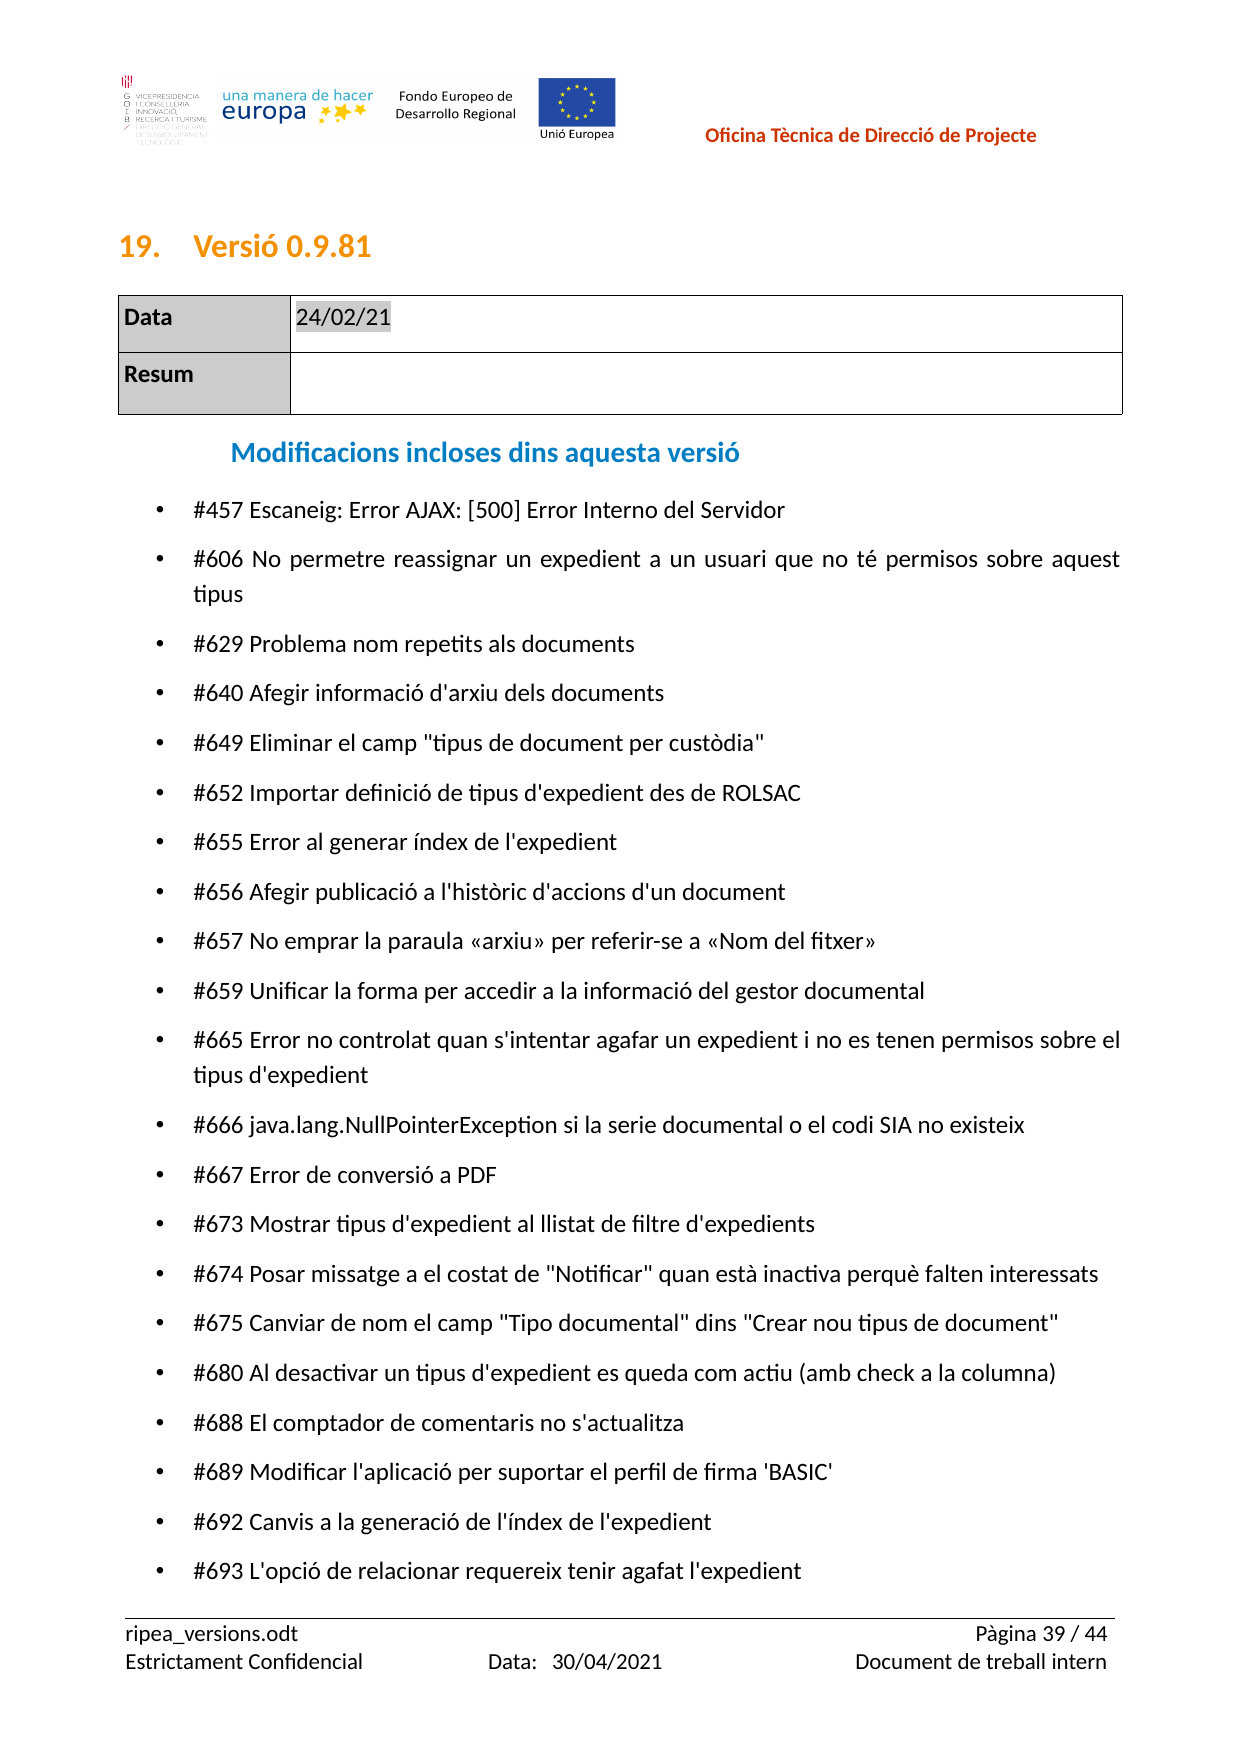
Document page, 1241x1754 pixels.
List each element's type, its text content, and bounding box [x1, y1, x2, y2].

list #688 El comptador de comentaris no s'actualitza [156, 1407, 1122, 1437]
list #674 Posar missatge a el costat de "Notificar" quan està inactiva perquè falten interessats [156, 1258, 1122, 1288]
table_header Data [119, 296, 290, 352]
list #667 Error de conversió a PDF [156, 1159, 1122, 1189]
list #640 Afegir informació d'arxiu dels documents [156, 677, 1122, 708]
list #655 Error al generar índex de l'expedient [156, 826, 1122, 857]
list #657 No emprar la paraula «arxiu» per referir-se a «Nom del fitxer» [156, 925, 1122, 956]
list #675 Canviar de nom el camp "Tipo documental" dins "Crear nou tipus de document" [156, 1307, 1122, 1338]
list #659 Unificar la forma per accedir a la informació del gestor documental [156, 975, 1122, 1006]
list #680 Al desactivar un tipus d'expedient es queda com actiu (amb check a la columna) [156, 1357, 1122, 1388]
list #693 L'opció de relacionar requereix tenir agafat l'expedient [156, 1555, 1122, 1586]
list #652 Importar definició de tipus d'expedient des de ROLSAC [156, 777, 1122, 807]
list #457 Escaneig: Error AJAX: [500] Error Interno del Servidor [156, 494, 1122, 524]
picture [118, 73, 213, 147]
table_header 24/02/21 [291, 296, 1122, 352]
list #666 java.lang.NullPointerException si la serie documental o el codi SIA no existeix [156, 1109, 1122, 1140]
list #692 Canvis a la generació de l'índex de l'expedient [156, 1506, 1122, 1536]
subtitle Versió 0.9.81 [118, 225, 1122, 266]
list #649 Eliminar el camp "tipus de document per custòdia" [156, 727, 1122, 758]
picture [219, 73, 621, 147]
list #656 Afegir publicació a l'històric d'accions d'un document [156, 876, 1122, 906]
table_cell [291, 353, 1122, 414]
subtitle Modificacions incloses dins aquesta versió [153, 434, 1122, 470]
list #673 Mostrar tipus d'expedient al llistat de filtre d'expedients [156, 1208, 1122, 1239]
list #665 Error no controlat quan s'intentar agafar un expedient i no es tenen permisos sobre el tipus d'expedient [156, 1024, 1122, 1090]
table_cell Resum [119, 353, 290, 414]
list #689 Modificar l'aplicació per suportar el perfil de firma 'BASIC' [156, 1456, 1122, 1487]
list #629 Problema nom repetits als documents [156, 628, 1122, 658]
list #606 No permetre reassignar un expedient a un usuari que no té permisos sobre aquest tipus [156, 543, 1122, 609]
